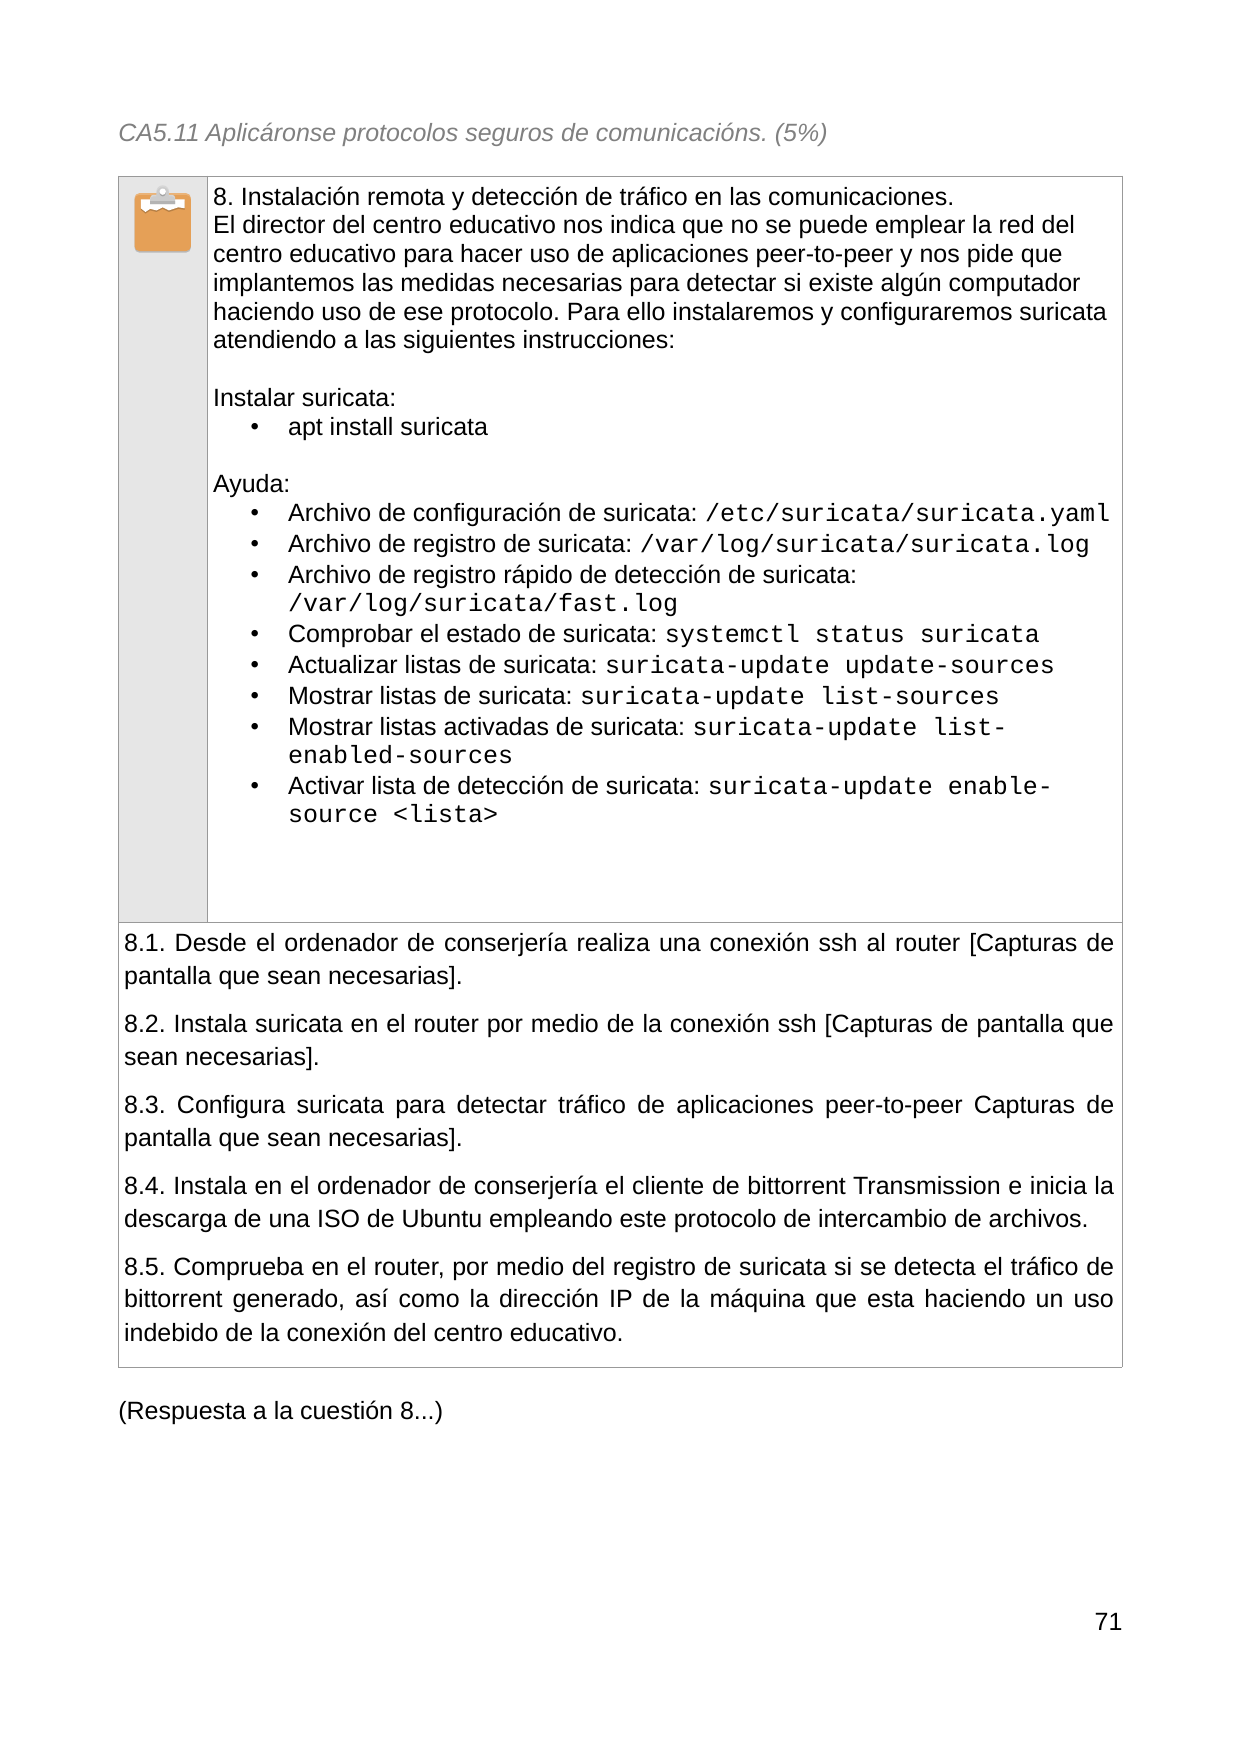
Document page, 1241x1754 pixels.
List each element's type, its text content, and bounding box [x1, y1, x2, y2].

table_cell 8.1. Desde el ordenador de conserjería realiza una conexión ssh al router [Capturas de pantalla que sean necesarias]. 8.2. Instala suricata en el router por medio de la conexión ssh [Capturas de pantalla que sean necesarias]. 8.3. Configura suricata para detectar tráfico de aplicaciones peer-to-peer Capturas de pantalla que sean necesarias]. 8.4. Instala en el ordenador de conserjería el cliente de bittorrent Transmission e inicia la descarga de una ISO de Ubuntu empleando este protocolo de intercambio de archivos. 8.5. Comprueba en el router, por medio del registro de suricata si se detecta el tráfico de bittorrent generado, así como la dirección IP de la máquina que esta haciendo un uso indebido de la conexión del centro educativo. [119, 923, 1122, 1367]
table_header 8. Instalación remota y detección de tráfico en las comunicaciones. El director del centro educativo nos indica que no se puede emplear la red del centro educativo para hacer uso de aplicaciones peer-to-peer y nos pide que implantemos las medidas necesarias para detectar si existe algún computador haciendo uso de ese protocolo. Para ello instalaremos y configuraremos suricata atendiendo a las siguientes instrucciones: Instalar suricata: apt install suricata Ayuda: Archivo de configuración de suricata: /etc/suricata/suricata.yaml Archivo de registro de suricata: /var/log/suricata/suricata.log Archivo de registro rápido de detección de suricata: /var/log/suricata/fast.log Comprobar el estado de suricata: systemctl status suricata Actualizar listas de suricata: suricata-update update-sources Mostrar listas de suricata: suricata-update list-sources Mostrar listas activadas de suricata: suricata-update list-enabled-sources Activar lista de detección de suricata: suricata-update enable-source <lista> [208, 177, 1122, 922]
table_header [119, 177, 207, 922]
text (Respuesta a la cuestión 8...) [118, 1396, 1122, 1424]
text CA5.11 Aplicáronse protocolos seguros de comunicacións. (5%) [118, 118, 1122, 147]
